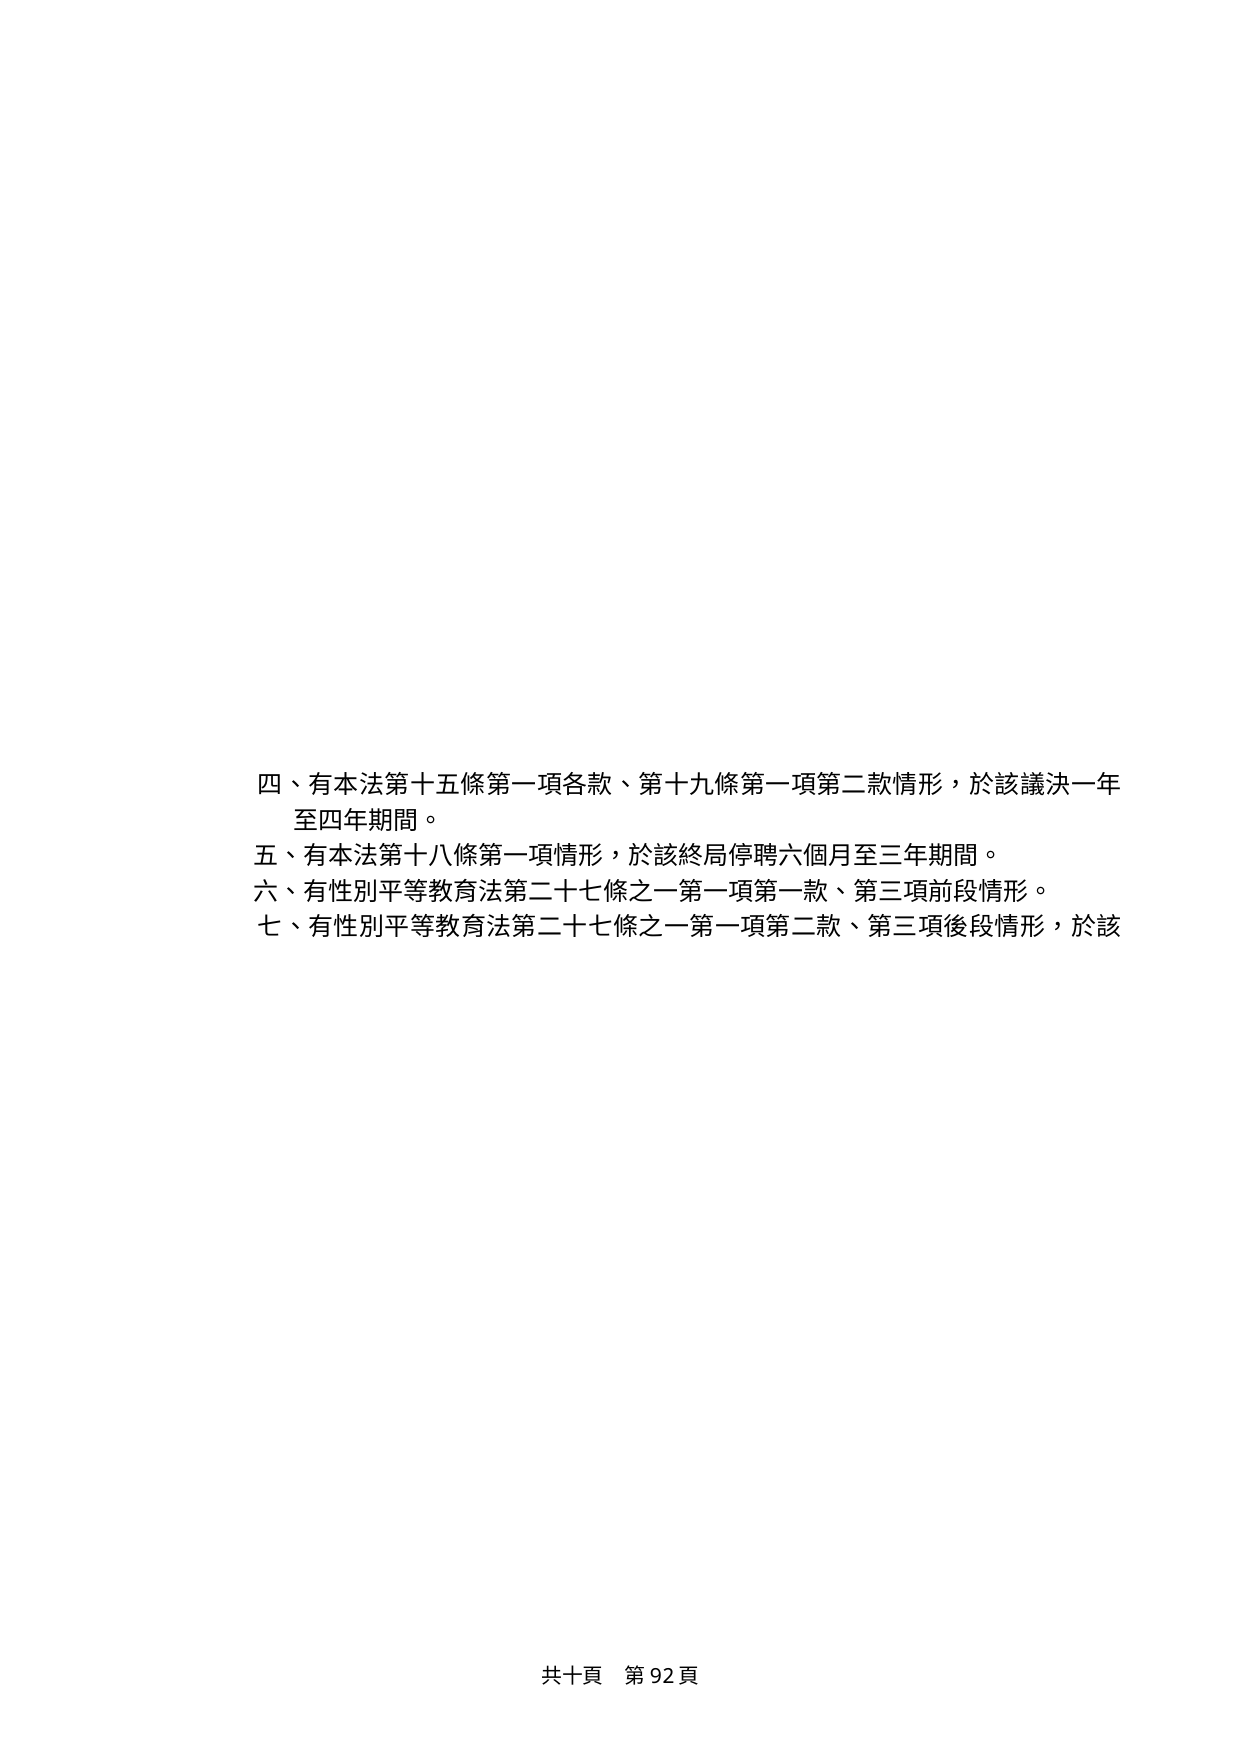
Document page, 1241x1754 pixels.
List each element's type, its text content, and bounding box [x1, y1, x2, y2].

text 七、有性別平等教育法第二十七條之一第一項第二款、第三項後段情形，於該 [118, 907, 1122, 943]
text 六、有性別平等教育法第二十七條之一第一項第一款、第三項前段情形。 [118, 872, 1122, 907]
text 四、有本法第十五條第一項各款、第十九條第一項第二款情形，於該議決一年至四年期間。 [118, 766, 1122, 836]
text 五、有本法第十八條第一項情形，於該終局停聘六個月至三年期間。 [118, 836, 1122, 872]
